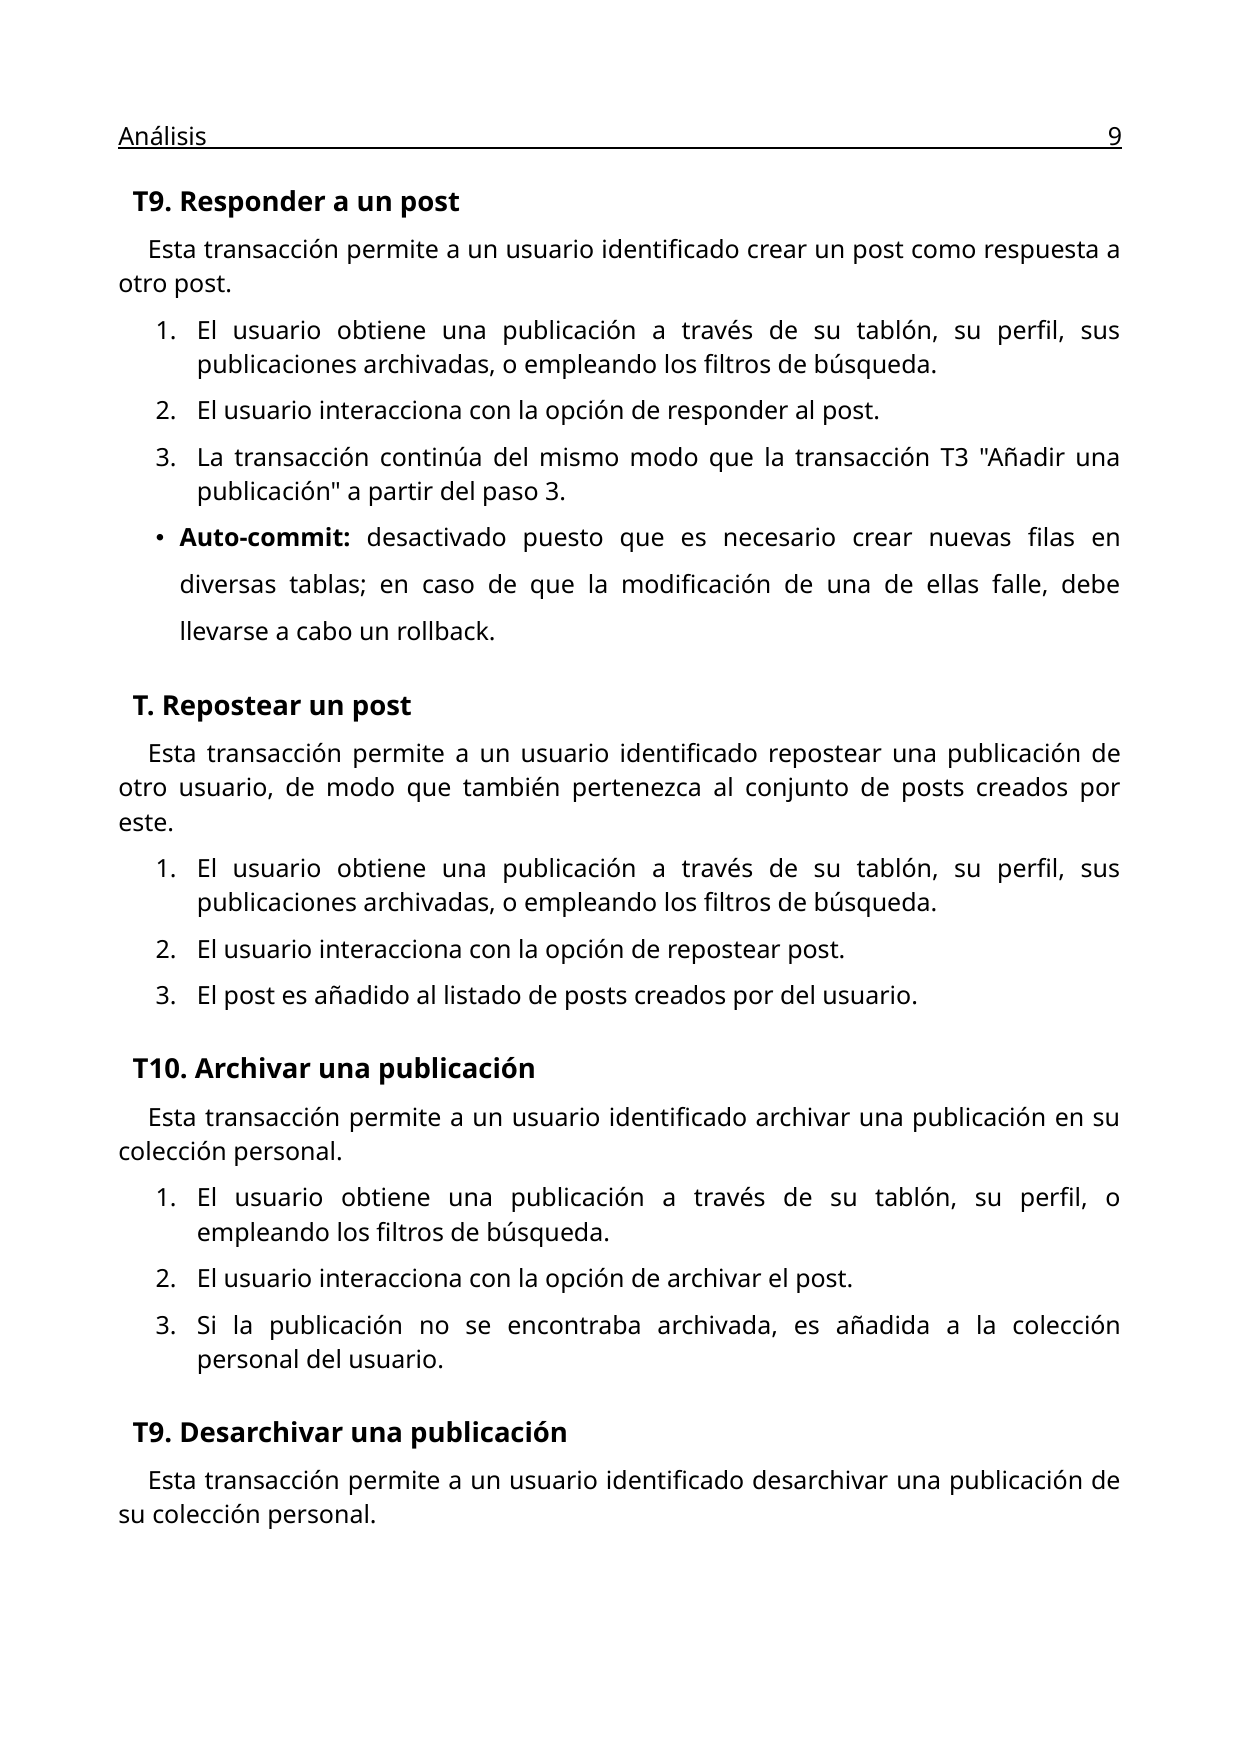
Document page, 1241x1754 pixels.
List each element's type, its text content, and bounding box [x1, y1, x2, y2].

text Esta transacción permite a un usuario identificado archivar una publicación en su colección personal. [118, 1099, 1122, 1168]
text Esta transacción permite a un usuario identificado crear un post como respuesta a otro post. [118, 232, 1122, 300]
text Esta transacción permite a un usuario identificado repostear una publicación de otro usuario, de modo que también pertenezca al conjunto de posts creados por este. [118, 736, 1122, 838]
list El usuario obtiene una publicación a través de su tablón, su perfil, sus publicaciones archivadas, o empleando los filtros de búsqueda. [155, 851, 1122, 919]
list Auto-commit: desactivado puesto que es necesario crear nuevas filas en diversas tablas; en caso de que la modificación de una de ellas falle, debe llevarse a cabo un rollback. [156, 520, 1122, 648]
subtitle T10. Archivar una publicación [118, 1049, 1122, 1087]
list El usuario obtiene una publicación a través de su tablón, su perfil, o empleando los filtros de búsqueda. [155, 1180, 1122, 1248]
list El usuario interacciona con la opción de archivar el post. [155, 1261, 1122, 1295]
subtitle T. Repostear un post [118, 686, 1122, 723]
subtitle T9. Responder a un post [118, 182, 1122, 219]
subtitle T9. Desarchivar una publicación [118, 1413, 1122, 1450]
list El usuario obtiene una publicación a través de su tablón, su perfil, sus publicaciones archivadas, o empleando los filtros de búsqueda. [155, 312, 1122, 380]
list El usuario interacciona con la opción de repostear post. [155, 931, 1122, 965]
list El post es añadido al listado de posts creados por del usuario. [155, 978, 1122, 1012]
list El usuario interacciona con la opción de responder al post. [155, 393, 1122, 427]
text Esta transacción permite a un usuario identificado desarchivar una publicación de su colección personal. [118, 1463, 1122, 1531]
list La transacción continúa del mismo modo que la transacción T3 "Añadir una publicación" a partir del paso 3. [155, 439, 1122, 508]
list Si la publicación no se encontraba archivada, es añadida a la colección personal del usuario. [155, 1307, 1122, 1375]
